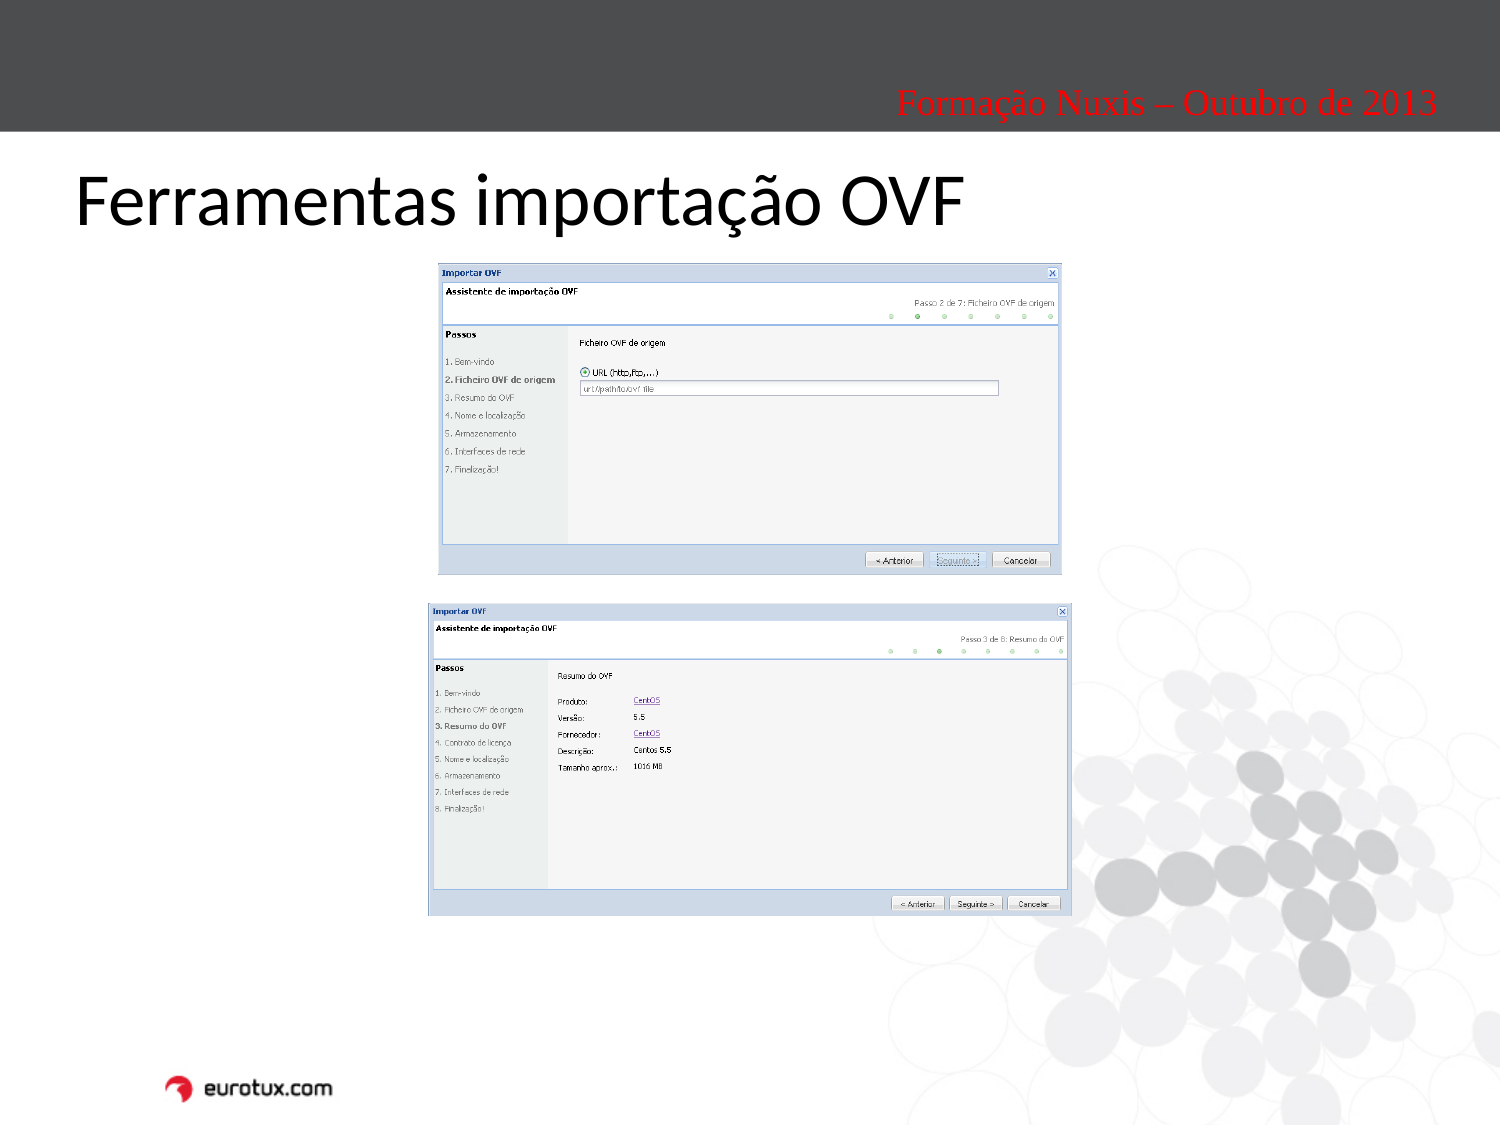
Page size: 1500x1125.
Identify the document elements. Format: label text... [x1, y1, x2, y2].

title Ferramentas importação OVF [75, 112, 1425, 301]
picture [0, 0, 1500, 1125]
